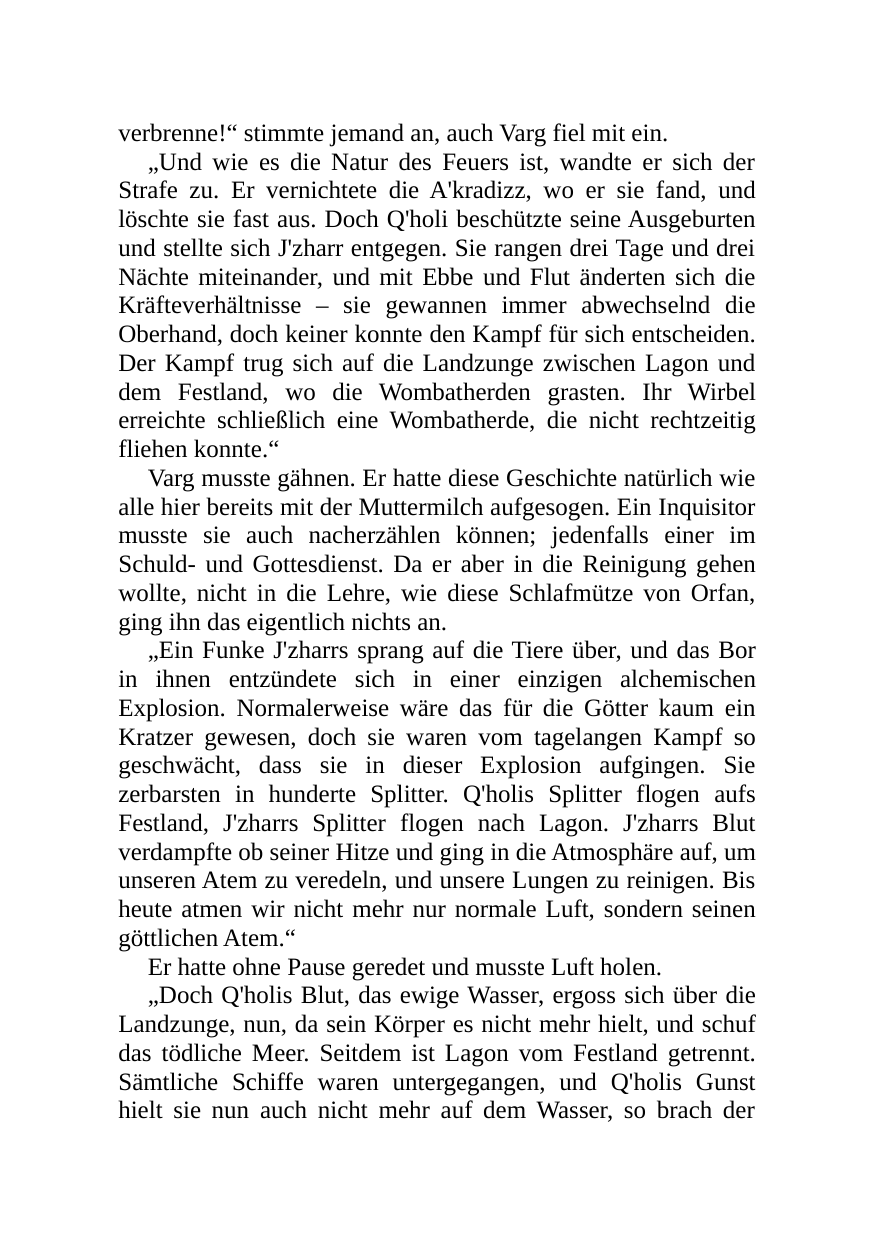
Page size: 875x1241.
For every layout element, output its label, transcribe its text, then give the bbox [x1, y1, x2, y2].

text verbrenne!“ stimmte jemand an, auch Varg fiel mit ein. [118, 118, 756, 147]
text Er hatte ohne Pause geredet und musste Luft holen. [118, 952, 756, 981]
text „Ein Funke J'zharrs sprang auf die Tiere über, und das Bor in ihnen entzündete sich in einer einzigen alchemischen Explosion. Normalerweise wäre das für die Götter kaum ein Kratzer gewesen, doch sie waren vom tagelangen Kampf so geschwächt, dass sie in dieser Explosion aufgingen. Sie zerbarsten in hunderte Splitter. Q'holis Splitter flogen aufs Festland, J'zharrs Splitter flogen nach Lagon. J'zharrs Blut verdampfte ob seiner Hitze und ging in die Atmosphäre auf, um unseren Atem zu veredeln, und unsere Lungen zu reinigen. Bis heute atmen wir nicht mehr nur normale Luft, sondern seinen göttlichen Atem.“ [118, 636, 756, 952]
text Varg musste gähnen. Er hatte diese Geschichte natürlich wie alle hier bereits mit der Muttermilch aufgesogen. Ein Inquisitor musste sie auch nacherzählen können; jedenfalls einer im Schuld- und Gottesdienst. Da er aber in die Reinigung gehen wollte, nicht in die Lehre, wie diese Schlafmütze von Orfan, ging ihn das eigentlich nichts an. [118, 463, 756, 636]
text „Und wie es die Natur des Feuers ist, wandte er sich der Strafe zu. Er vernichtete die A'kradizz, wo er sie fand, und löschte sie fast aus. Doch Q'holi beschützte seine Ausgeburten und stellte sich J'zharr entgegen. Sie rangen drei Tage und drei Nächte miteinander, und mit Ebbe und Flut änderten sich die Kräfteverhältnisse – sie gewannen immer abwechselnd die Oberhand, doch keiner konnte den Kampf für sich entscheiden. Der Kampf trug sich auf die Landzunge zwischen Lagon und dem Festland, wo die Wombatherden grasten. Ihr Wirbel erreichte schließlich eine Wombatherde, die nicht rechtzeitig fliehen konnte.“ [118, 147, 756, 463]
text „Doch Q'holis Blut, das ewige Wasser, ergoss sich über die Landzunge, nun, da sein Körper es nicht mehr hielt, und schuf das tödliche Meer. Seitdem ist Lagon vom Festland getrennt. Sämtliche Schiffe waren untergegangen, und Q'holis Gunst hielt sie nun auch nicht mehr auf dem Wasser, so brach der [118, 981, 756, 1124]
